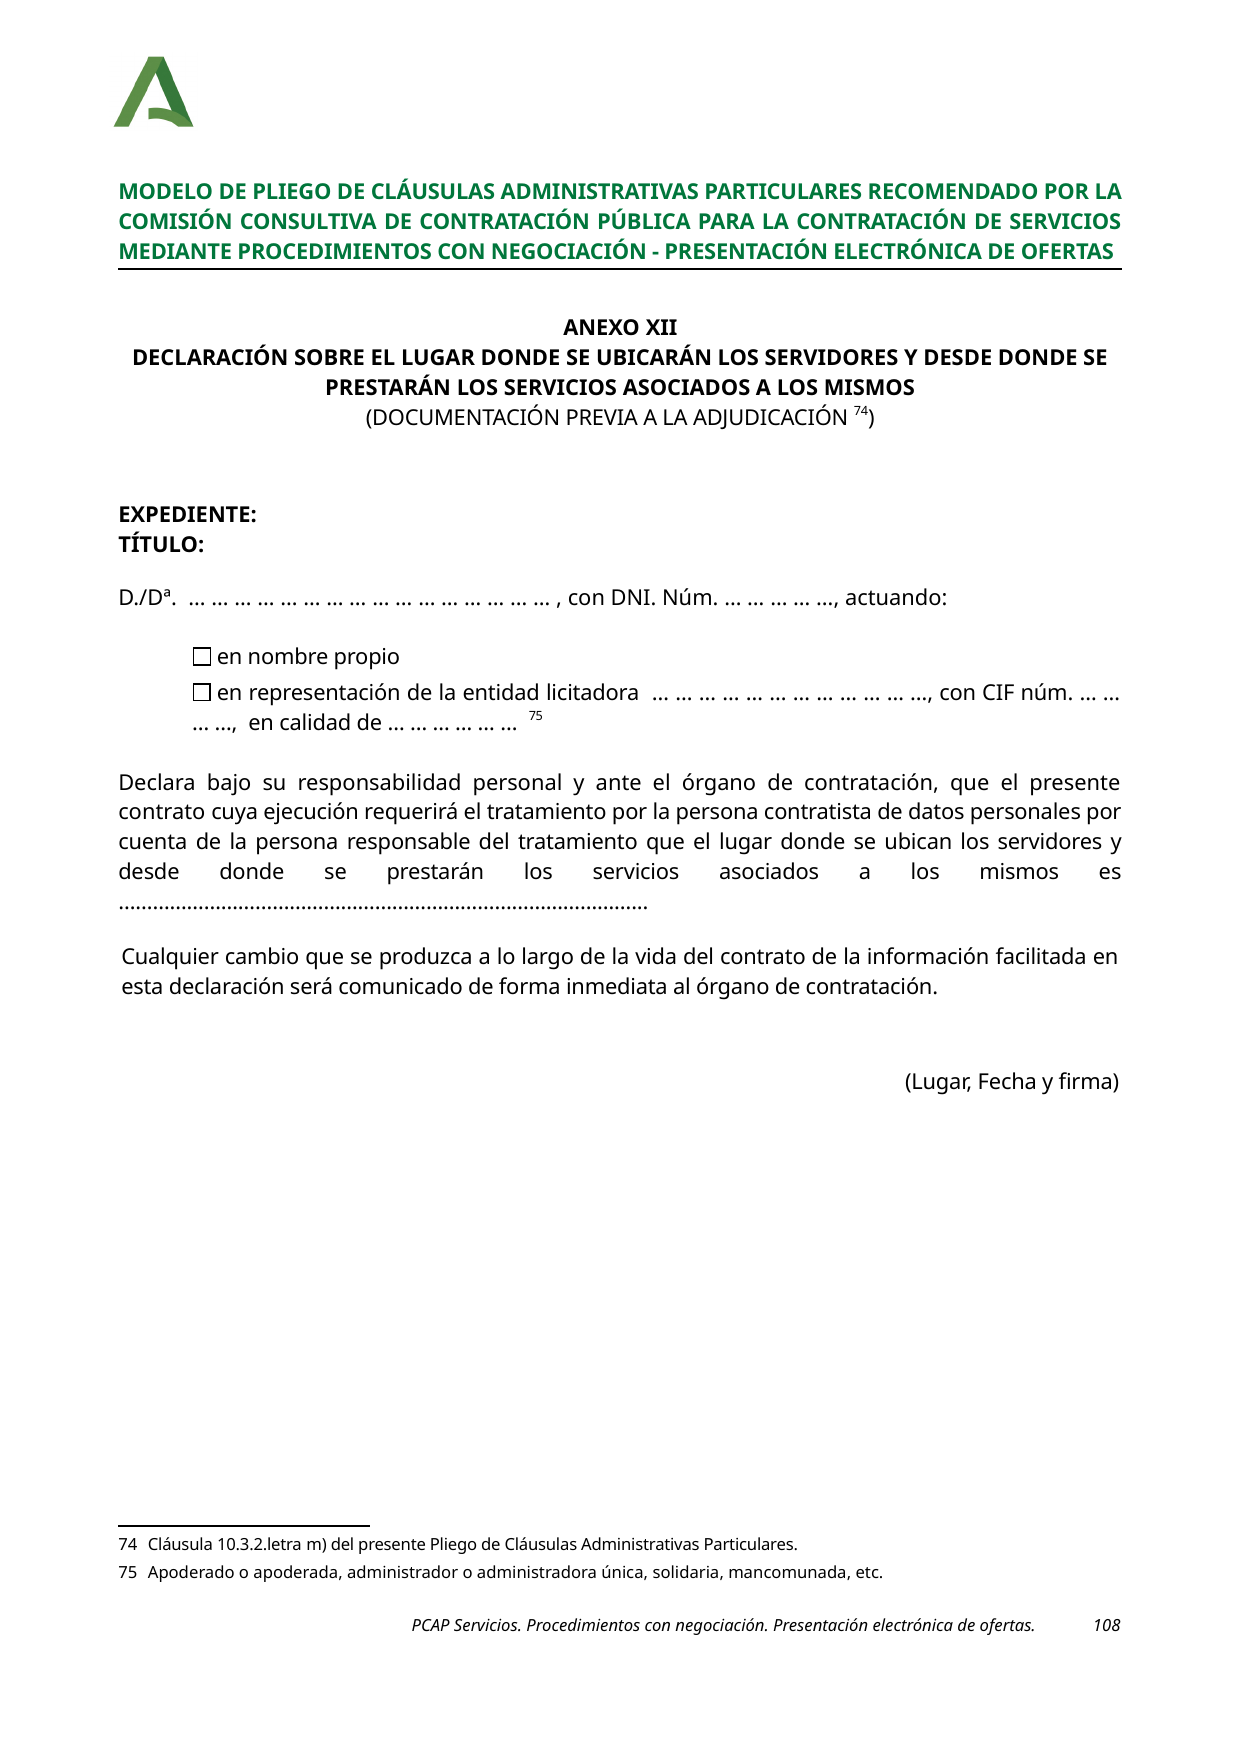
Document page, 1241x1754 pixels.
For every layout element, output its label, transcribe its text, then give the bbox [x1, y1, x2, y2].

text en representación de la entidad licitadora … … … … … … … … … … … …, con CIF núm. … … … …, en calidad de … … … … … … [192, 677, 1122, 737]
picture [109, 52, 198, 131]
text D./Dª. … … … … … … … … … … … … … … … … , con DNI. Núm. … … … … …, actuando: [118, 582, 1122, 612]
text Cláusula 10.3.2.letra m) del presente Pliego de Cláusulas Administrativas Particulares. [118, 1532, 1122, 1555]
text EXPEDIENTE: [118, 499, 1122, 529]
text Apoderado o apoderada, administrador o administradora única, solidaria, mancomunada, etc. [118, 1561, 1122, 1584]
text MODELO DE PLIEGO DE CLÁUSULAS ADMINISTRATIVAS PARTICULARES RECOMENDADO POR LA COMISIÓN CONSULTIVA DE CONTRATACIÓN PÚBLICA PARA LA CONTRATACIÓN DE SERVICIOS MEDIANTE PROCEDIMIENTOS CON NEGOCIACIÓN - PRESENTACIÓN ELECTRÓNICA DE OFERTAS [118, 176, 1122, 268]
text Cualquier cambio que se produzca a lo largo de la vida del contrato de la información facilitada en esta declaración será comunicado de forma inmediata al órgano de contratación. [118, 941, 1122, 1001]
text (DOCUMENTACIÓN PREVIA A LA ADJUDICACIÓN ) [118, 402, 1122, 431]
text TÍTULO: [118, 529, 1122, 559]
text ANEXO XII [118, 312, 1122, 342]
text DECLARACIÓN SOBRE EL LUGAR DONDE SE UBICARÁN LOS SERVIDORES Y DESDE DONDE SE PRESTARÁN LOS SERVICIOS ASOCIADOS A LOS MISMOS [118, 342, 1122, 402]
text Declara bajo su responsabilidad personal y ante el órgano de contratación, que el presente contrato cuya ejecución requerirá el tratamiento por la persona contratista de datos personales por cuenta de la persona responsable del tratamiento que el lugar donde se ubican los servidores y desde donde se prestarán los servicios asociados a los mismos es ………………………………………………………………………………... [118, 767, 1122, 916]
text (Lugar, Fecha y firma) [118, 1063, 1122, 1096]
text en nombre propio [192, 641, 1122, 671]
